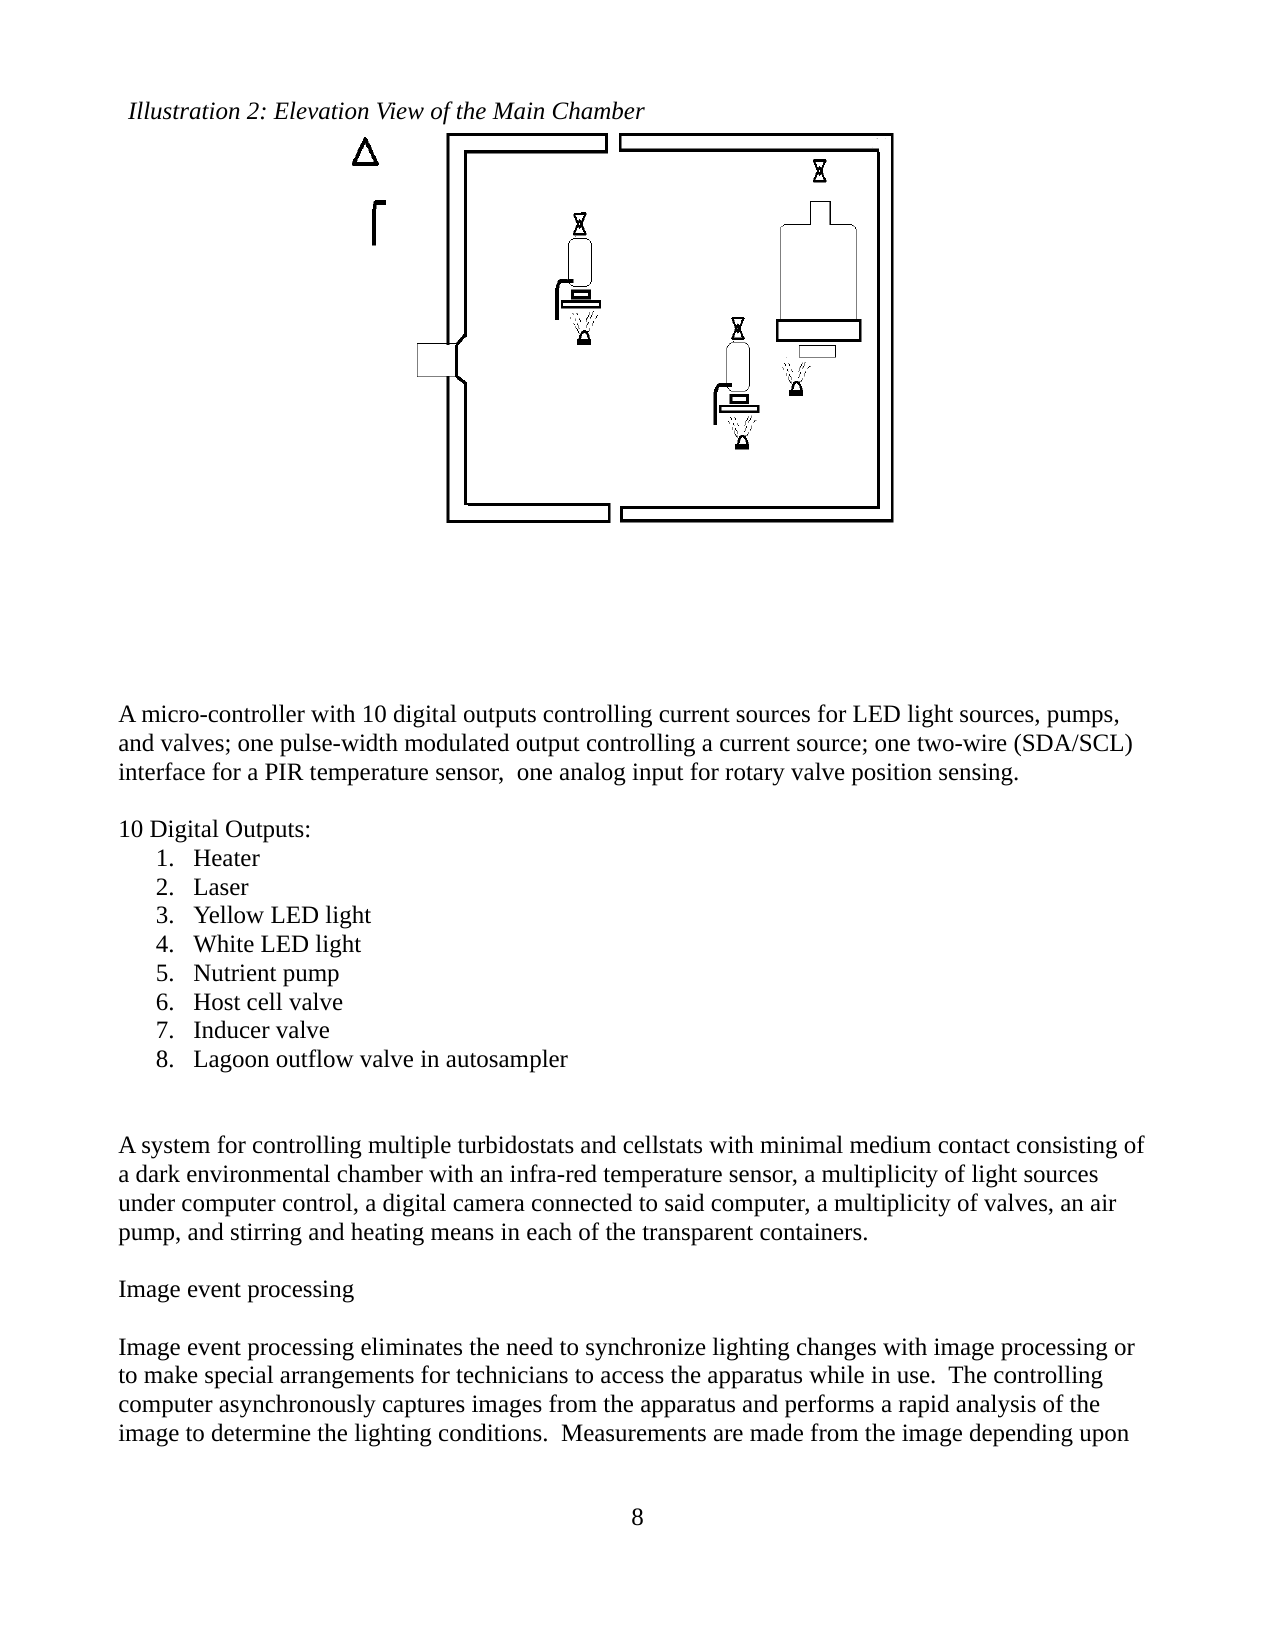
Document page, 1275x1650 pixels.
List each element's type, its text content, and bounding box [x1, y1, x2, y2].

list Host cell valve [156, 987, 1157, 1015]
list Laser [156, 872, 1157, 900]
picture [347, 125, 910, 547]
text Image event processing Image event processing eliminates the need to synchronize lighting changes with image processing or to make special arrangements for technicians to access the apparatus while in use. The controlling computer asynchronously captures images from the apparatus and performs a rapid analysis of the image to determine the lighting conditions. Measurements are made from the image depending upon [118, 1274, 1157, 1447]
text Illustration 2: Elevation View of the Main Chamber [128, 96, 1140, 125]
list Heater [156, 843, 1157, 872]
list Yellow LED light [156, 900, 1157, 929]
text A micro-controller with 10 digital outputs controlling current sources for LED light sources, pumps, and valves; one pulse-width modulated output controlling a current source; one two-wire (SDA/SCL) interface for a PIR temperature sensor, one analog input for rotary valve position sensing. [118, 699, 1157, 785]
text A system for controlling multiple turbidostats and cellstats with minimal medium contact consisting of a dark environmental chamber with an infra-red temperature sensor, a multiplicity of light sources under computer control, a digital camera connected to said computer, a multiplicity of valves, an air pump, and stirring and heating means in each of the transparent containers. [118, 1130, 1157, 1245]
list Nutrient pump [156, 958, 1157, 987]
list Lagoon outflow valve in autosampler [156, 1044, 1157, 1073]
list White LED light [156, 929, 1157, 958]
list Inducer valve [156, 1015, 1157, 1044]
text 10 Digital Outputs: [118, 814, 1157, 843]
